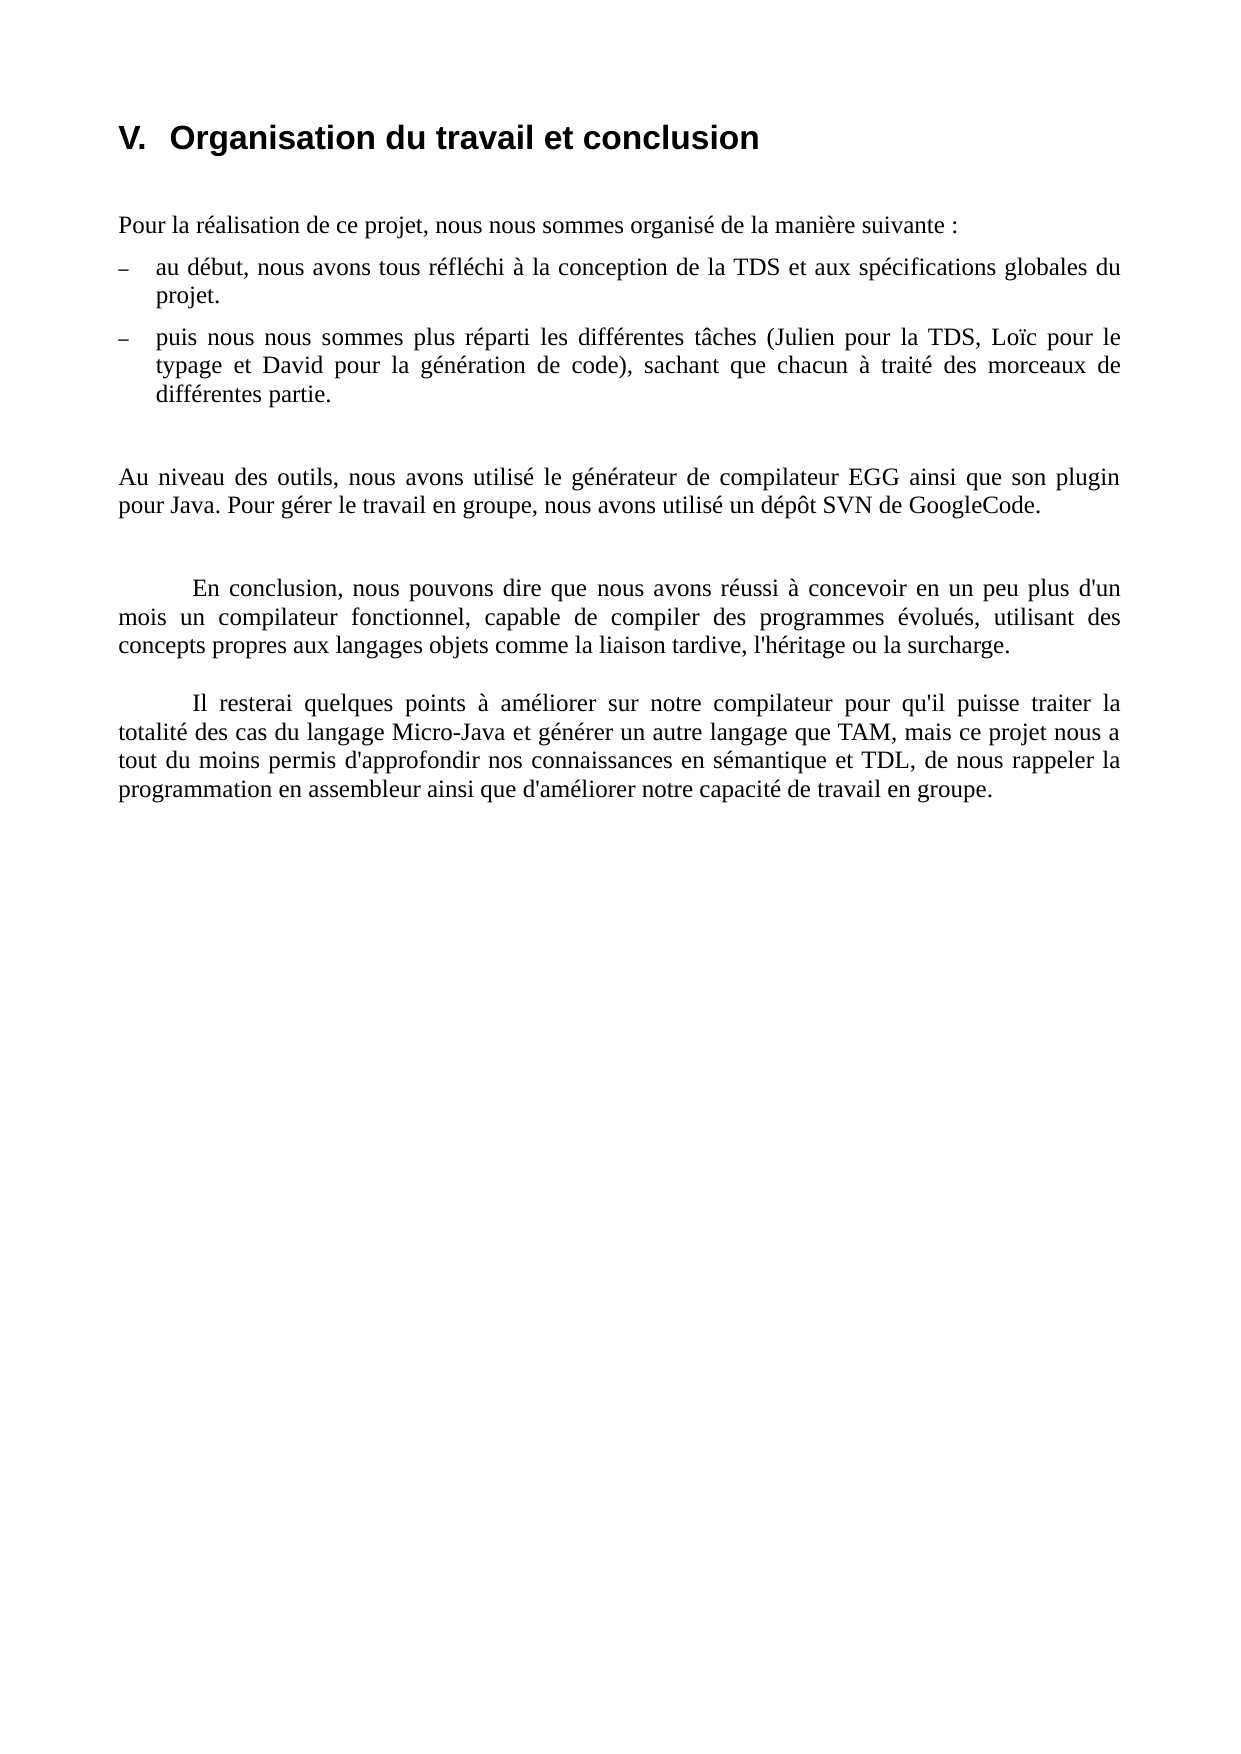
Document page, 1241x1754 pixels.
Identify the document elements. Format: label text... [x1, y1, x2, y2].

subtitle Organisation du travail et conclusion [118, 118, 1122, 157]
text En conclusion, nous pouvons dire que nous avons réussi à concevoir en un peu plus d'un mois un compilateur fonctionnel, capable de compiler des programmes évolués, utilisant des concepts propres aux langages objets comme la liaison tardive, l'héritage ou la surcharge. [118, 573, 1122, 659]
text Au niveau des outils, nous avons utilisé le générateur de compilateur EGG ainsi que son plugin pour Java. Pour gérer le travail en groupe, nous avons utilisé un dépôt SVN de GoogleCode. [118, 462, 1122, 519]
list puis nous nous sommes plus réparti les différentes tâches (Julien pour la TDS, Loïc pour le typage et David pour la génération de code), sachant que chacun à traité des morceaux de différentes partie. [118, 322, 1122, 408]
text Il resterai quelques points à améliorer sur notre compilateur pour qu'il puisse traiter la totalité des cas du langage Micro-Java et générer un autre langage que TAM, mais ce projet nous a tout du moins permis d'approfondir nos connaissances en sémantique et TDL, de nous rappeler la programmation en assembleur ainsi que d'améliorer notre capacité de travail en groupe. [118, 688, 1122, 803]
list au début, nous avons tous réfléchi à la conception de la TDS et aux spécifications globales du projet. [118, 252, 1122, 309]
text Pour la réalisation de ce projet, nous nous sommes organisé de la manière suivante : [118, 211, 1122, 239]
